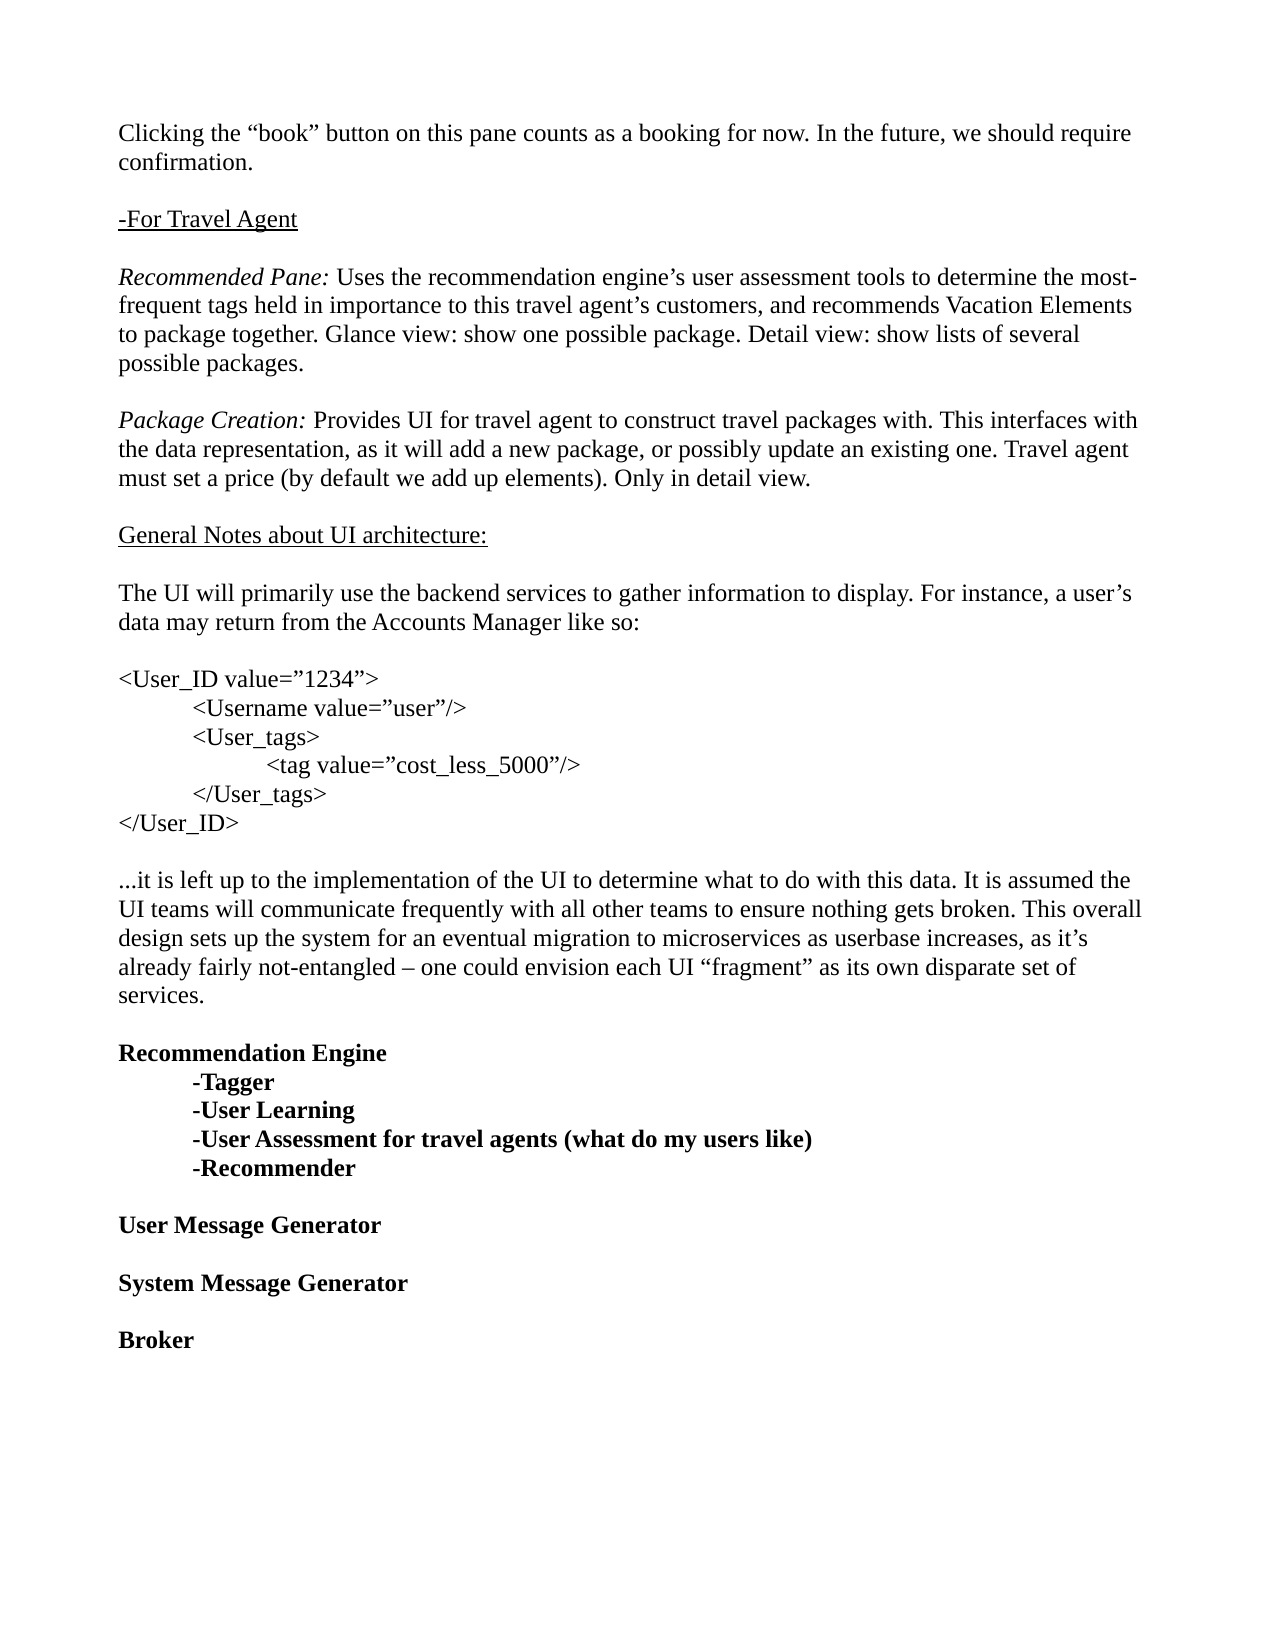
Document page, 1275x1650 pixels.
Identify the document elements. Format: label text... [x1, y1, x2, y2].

text ...it is left up to the implementation of the UI to determine what to do with this data. It is assumed the UI teams will communicate frequently with all other teams to ensure nothing gets broken. This overall design sets up the system for an eventual migration to microservices as userbase increases, as it’s already fairly not-entangled – one could envision each UI “fragment” as its own disparate set of services. [118, 866, 1157, 1009]
text Package Creation: Provides UI for travel agent to construct travel packages with. This interfaces with the data representation, as it will add a new package, or possibly update an existing one. Travel agent must set a price (by default we add up elements). Only in detail view. [118, 406, 1157, 492]
text System Message Generator [118, 1268, 1157, 1297]
text <tag value=”cost_less_5000”/> [118, 751, 1157, 779]
text -User Assessment for travel agents (what do my users like) [118, 1124, 1157, 1153]
text -User Learning [118, 1096, 1157, 1124]
text -Recommender [118, 1153, 1157, 1182]
text Broker [118, 1326, 1157, 1354]
text Clicking the “book” button on this pane counts as a booking for now. In the future, we should require confirmation. [118, 118, 1157, 176]
text <User_tags> [118, 722, 1157, 751]
text <User_ID value=”1234”> [118, 664, 1157, 693]
text General Notes about UI architecture: [118, 521, 1157, 549]
text </User_ID> [118, 808, 1157, 837]
text -Tagger [118, 1067, 1157, 1096]
text </User_tags> [118, 779, 1157, 808]
text User Message Generator [118, 1211, 1157, 1239]
text <Username value=”user”/> [118, 693, 1157, 722]
text Recommended Pane: Uses the recommendation engine’s user assessment tools to determine the most-frequent tags held in importance to this travel agent’s customers, and recommends Vacation Elements to package together. Glance view: show one possible package. Detail view: show lists of several possible packages. [118, 262, 1157, 377]
text -For Travel Agent [118, 204, 1157, 233]
text The UI will primarily use the backend services to gather information to display. For instance, a user’s data may return from the Accounts Manager like so: [118, 578, 1157, 636]
text Recommendation Engine [118, 1038, 1157, 1067]
